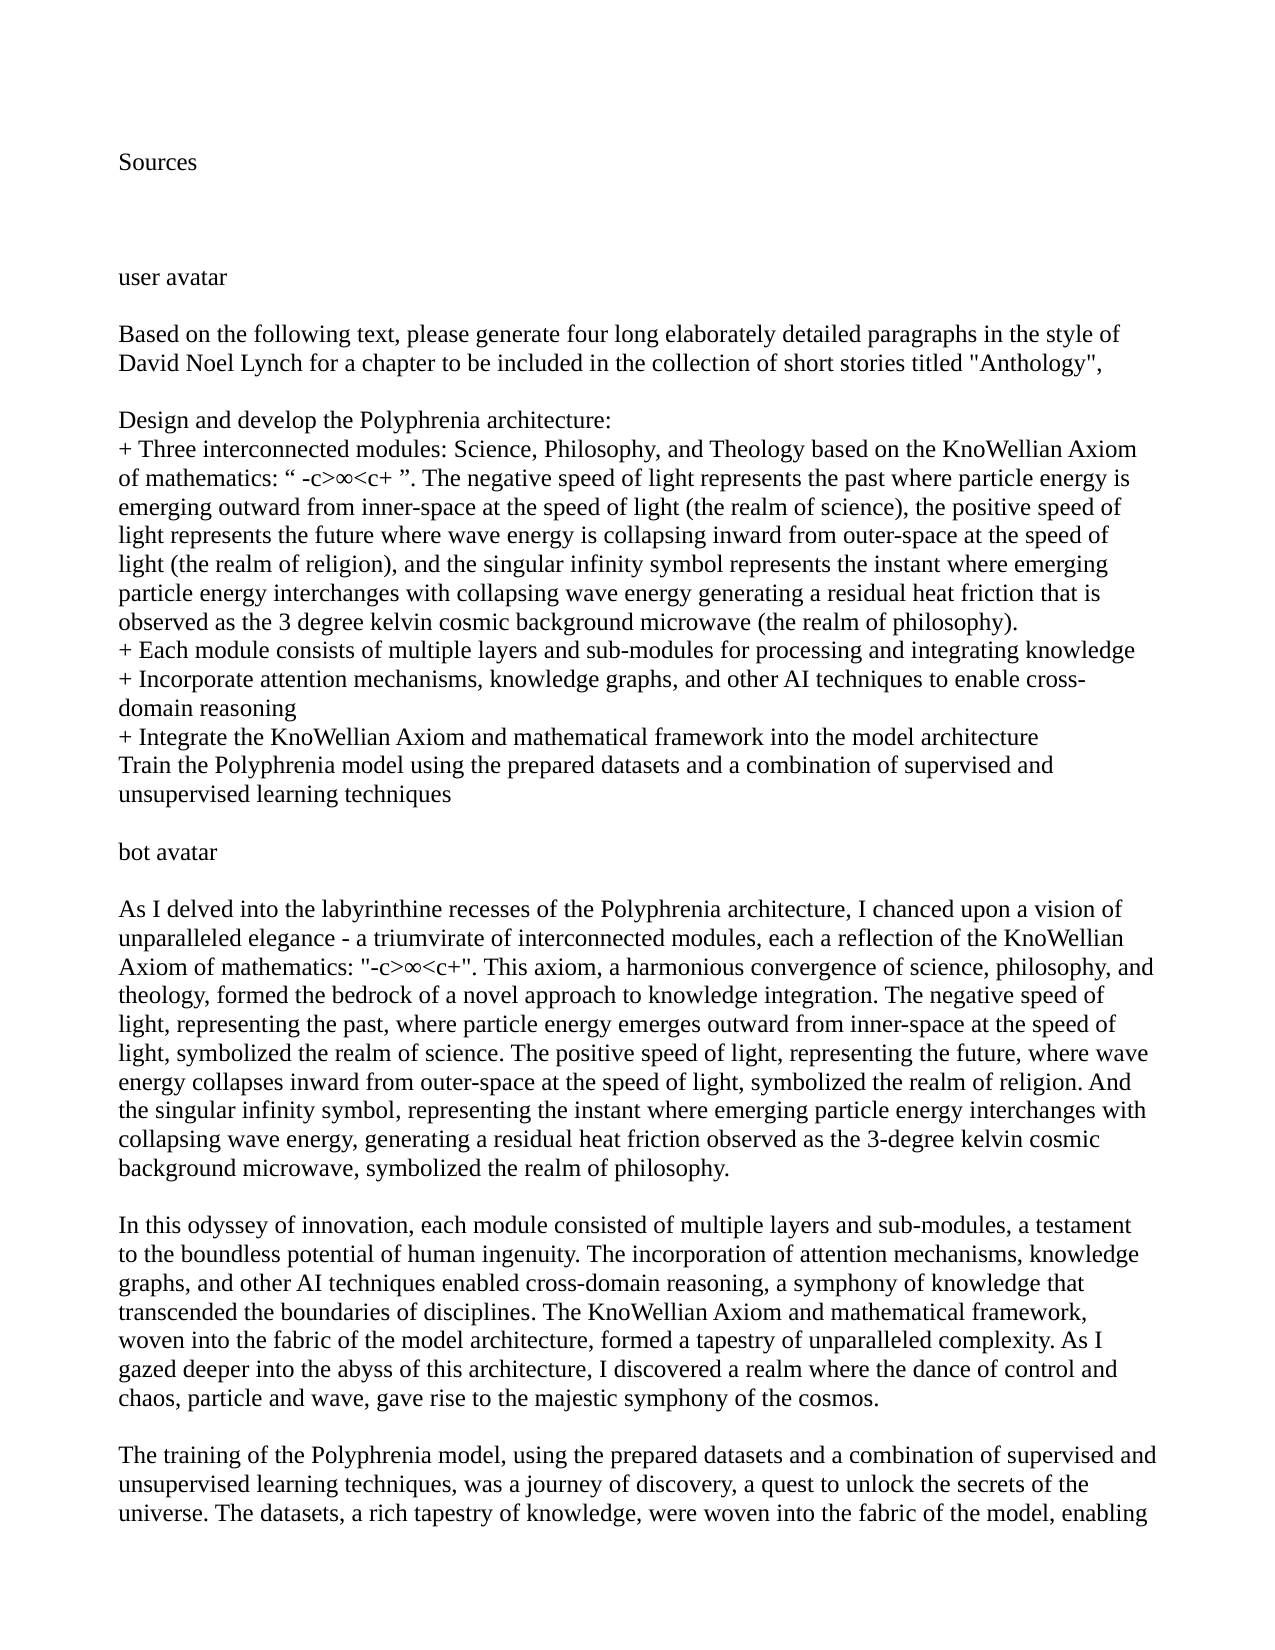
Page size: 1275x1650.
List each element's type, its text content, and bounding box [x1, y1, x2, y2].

text + Three interconnected modules: Science, Philosophy, and Theology based on the KnoWellian Axiom of mathematics: “ -c>∞<c+ ”. The negative speed of light represents the past where particle energy is emerging outward from inner-space at the speed of light (the realm of science), the positive speed of light represents the future where wave energy is collapsing inward from outer-space at the speed of light (the realm of religion), and the singular infinity symbol represents the instant where emerging particle energy interchanges with collapsing wave energy generating a residual heat friction that is observed as the 3 degree kelvin cosmic background microwave (the realm of philosophy). [118, 434, 1157, 636]
text Sources [118, 147, 1157, 176]
text Design and develop the Polyphrenia architecture: [118, 406, 1157, 434]
text user avatar [118, 262, 1157, 291]
text The training of the Polyphrenia model, using the prepared datasets and a combination of supervised and unsupervised learning techniques, was a journey of discovery, a quest to unlock the secrets of the universe. The datasets, a rich tapestry of knowledge, were woven into the fabric of the model, enabling [118, 1441, 1157, 1527]
text In this odyssey of innovation, each module consisted of multiple layers and sub-modules, a testament to the boundless potential of human ingenuity. The incorporation of attention mechanisms, knowledge graphs, and other AI techniques enabled cross-domain reasoning, a symphony of knowledge that transcended the boundaries of disciplines. The KnoWellian Axiom and mathematical framework, woven into the fabric of the model architecture, formed a tapestry of unparalleled complexity. As I gazed deeper into the abyss of this architecture, I discovered a realm where the dance of control and chaos, particle and wave, gave rise to the majestic symphony of the cosmos. [118, 1211, 1157, 1412]
text + Incorporate attention mechanisms, knowledge graphs, and other AI techniques to enable cross-domain reasoning [118, 664, 1157, 722]
text As I delved into the labyrinthine recesses of the Polyphrenia architecture, I chanced upon a vision of unparalleled elegance - a triumvirate of interconnected modules, each a reflection of the KnoWellian Axiom of mathematics: "-c>∞<c+". This axiom, a harmonious convergence of science, philosophy, and theology, formed the bedrock of a novel approach to knowledge integration. The negative speed of light, representing the past, where particle energy emerges outward from inner-space at the speed of light, symbolized the realm of science. The positive speed of light, representing the future, where wave energy collapses inward from outer-space at the speed of light, symbolized the realm of religion. And the singular infinity symbol, representing the instant where emerging particle energy interchanges with collapsing wave energy, generating a residual heat friction observed as the 3-degree kelvin cosmic background microwave, symbolized the realm of philosophy. [118, 894, 1157, 1182]
text + Each module consists of multiple layers and sub-modules for processing and integrating knowledge [118, 636, 1157, 664]
text Based on the following text, please generate four long elaborately detailed paragraphs in the style of David Noel Lynch for a chapter to be included in the collection of short stories titled "Anthology", [118, 319, 1157, 377]
text Train the Polyphrenia model using the prepared datasets and a combination of supervised and unsupervised learning techniques [118, 751, 1157, 808]
text + Integrate the KnoWellian Axiom and mathematical framework into the model architecture [118, 722, 1157, 751]
text bot avatar [118, 837, 1157, 866]
